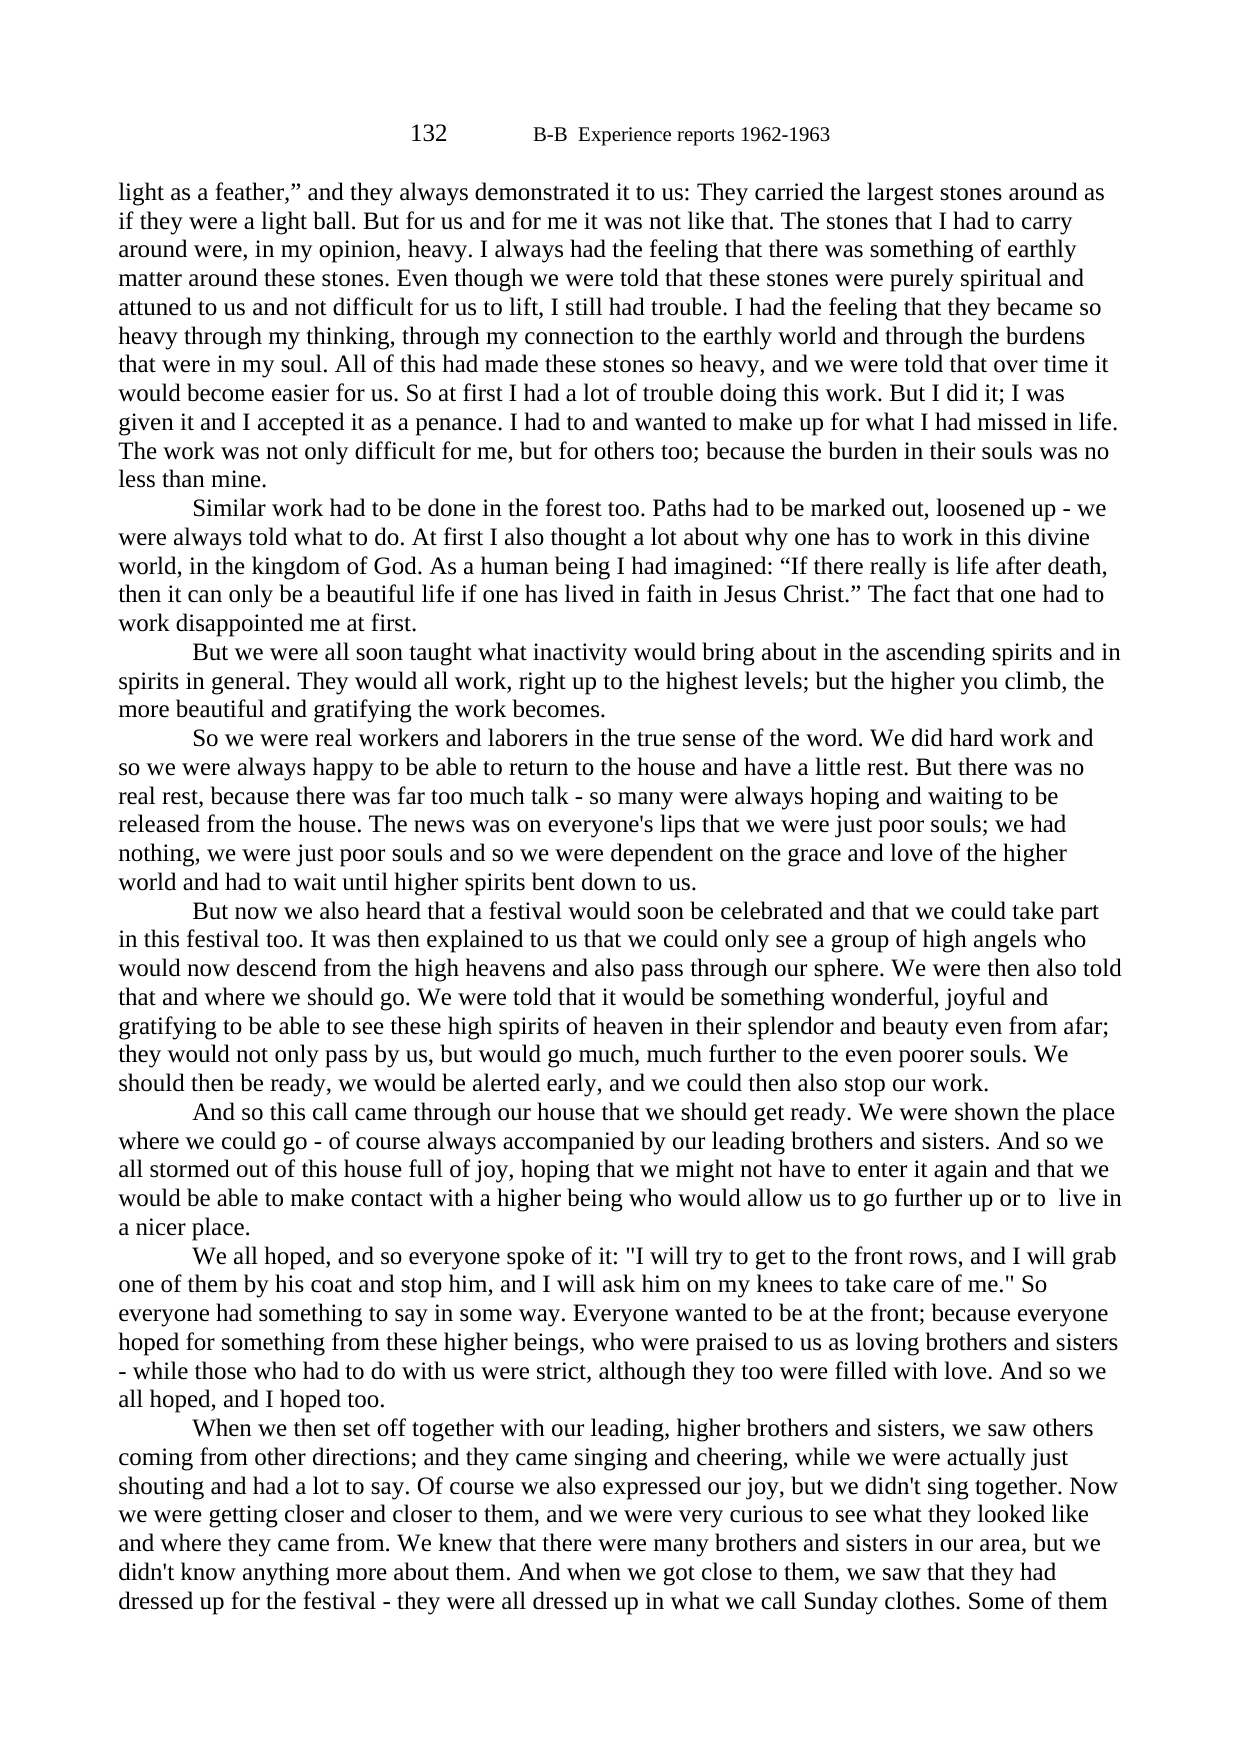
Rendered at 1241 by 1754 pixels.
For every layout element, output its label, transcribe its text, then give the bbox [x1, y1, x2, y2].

text But we were all soon taught what inactivity would bring about in the ascending spirits and in spirits in general. They would all work, right up to the highest levels; but the higher you climb, the more beautiful and gratifying the work becomes. [118, 637, 1122, 723]
text Similar work had to be done in the forest too. Paths had to be marked out, loosened up - we were always told what to do. At first I also thought a lot about why one has to work in this divine world, in the kingdom of God. As a human being I had imagined: “If there really is life after death, then it can only be a beautiful life if one has lived in faith in Jesus Christ.” The fact that one had to work disappointed me at first. [118, 493, 1122, 637]
text We all hoped, and so everyone spoke of it: "I will try to get to the front rows, and I will grab one of them by his coat and stop him, and I will ask him on my knees to take care of me." So everyone had something to say in some way. Everyone wanted to be at the front; because everyone hoped for something from these higher beings, who were praised to us as loving brothers and sisters - while those who had to do with us were strict, although they too were filled with love. And so we all hoped, and I hoped too. [118, 1241, 1122, 1413]
text When we then set off together with our leading, higher brothers and sisters, we saw others coming from other directions; and they came singing and cheering, while we were actually just shouting and had a lot to say. Of course we also expressed our joy, but we didn't sing together. Now we were getting closer and closer to them, and we were very curious to see what they looked like and where they came from. We knew that there were many brothers and sisters in our area, but we didn't know anything more about them. And when we got close to them, we saw that they had dressed up for the festival - they were all dressed up in what we call Sunday clothes. Some of them [118, 1413, 1122, 1614]
text So we were real workers and laborers in the true sense of the word. We did hard work and so we were always happy to be able to return to the house and have a little rest. But there was no real rest, because there was far too much talk - so many were always hoping and waiting to be released from the house. The news was on everyone's lips that we were just poor souls; we had nothing, we were just poor souls and so we were dependent on the grace and love of the higher world and had to wait until higher spirits bent down to us. [118, 723, 1122, 896]
text But now we also heard that a festival would soon be celebrated and that we could take part in this festival too. It was then explained to us that we could only see a group of high angels who would now descend from the high heavens and also pass through our sphere. We were then also told that and where we should go. We were told that it would be something wonderful, joyful and gratifying to be able to see these high spirits of heaven in their splendor and beauty even from afar; they would not only pass by us, but would go much, much further to the even poorer souls. We should then be ready, we would be alerted early, and we could then also stop our work. [118, 896, 1122, 1097]
text light as a feather,” and they always demonstrated it to us: They carried the largest stones around as if they were a light ball. But for us and for me it was not like that. The stones that I had to carry around were, in my opinion, heavy. I always had the feeling that there was something of earthly matter around these stones. Even though we were told that these stones were purely spiritual and attuned to us and not difficult for us to lift, I still had trouble. I had the feeling that they became so heavy through my thinking, through my connection to the earthly world and through the burdens that were in my soul. All of this had made these stones so heavy, and we were told that over time it would become easier for us. So at first I had a lot of trouble doing this work. But I did it; I was given it and I accepted it as a penance. I had to and wanted to make up for what I had missed in life. The work was not only difficult for me, but for others too; because the burden in their souls was no less than mine. [118, 177, 1122, 493]
text And so this call came through our house that we should get ready. We were shown the place where we could go - of course always accompanied by our leading brothers and sisters. And so we all stormed out of this house full of joy, hoping that we might not have to enter it again and that we would be able to make contact with a higher being who would allow us to go further up or to live in a nicer place. [118, 1097, 1122, 1241]
